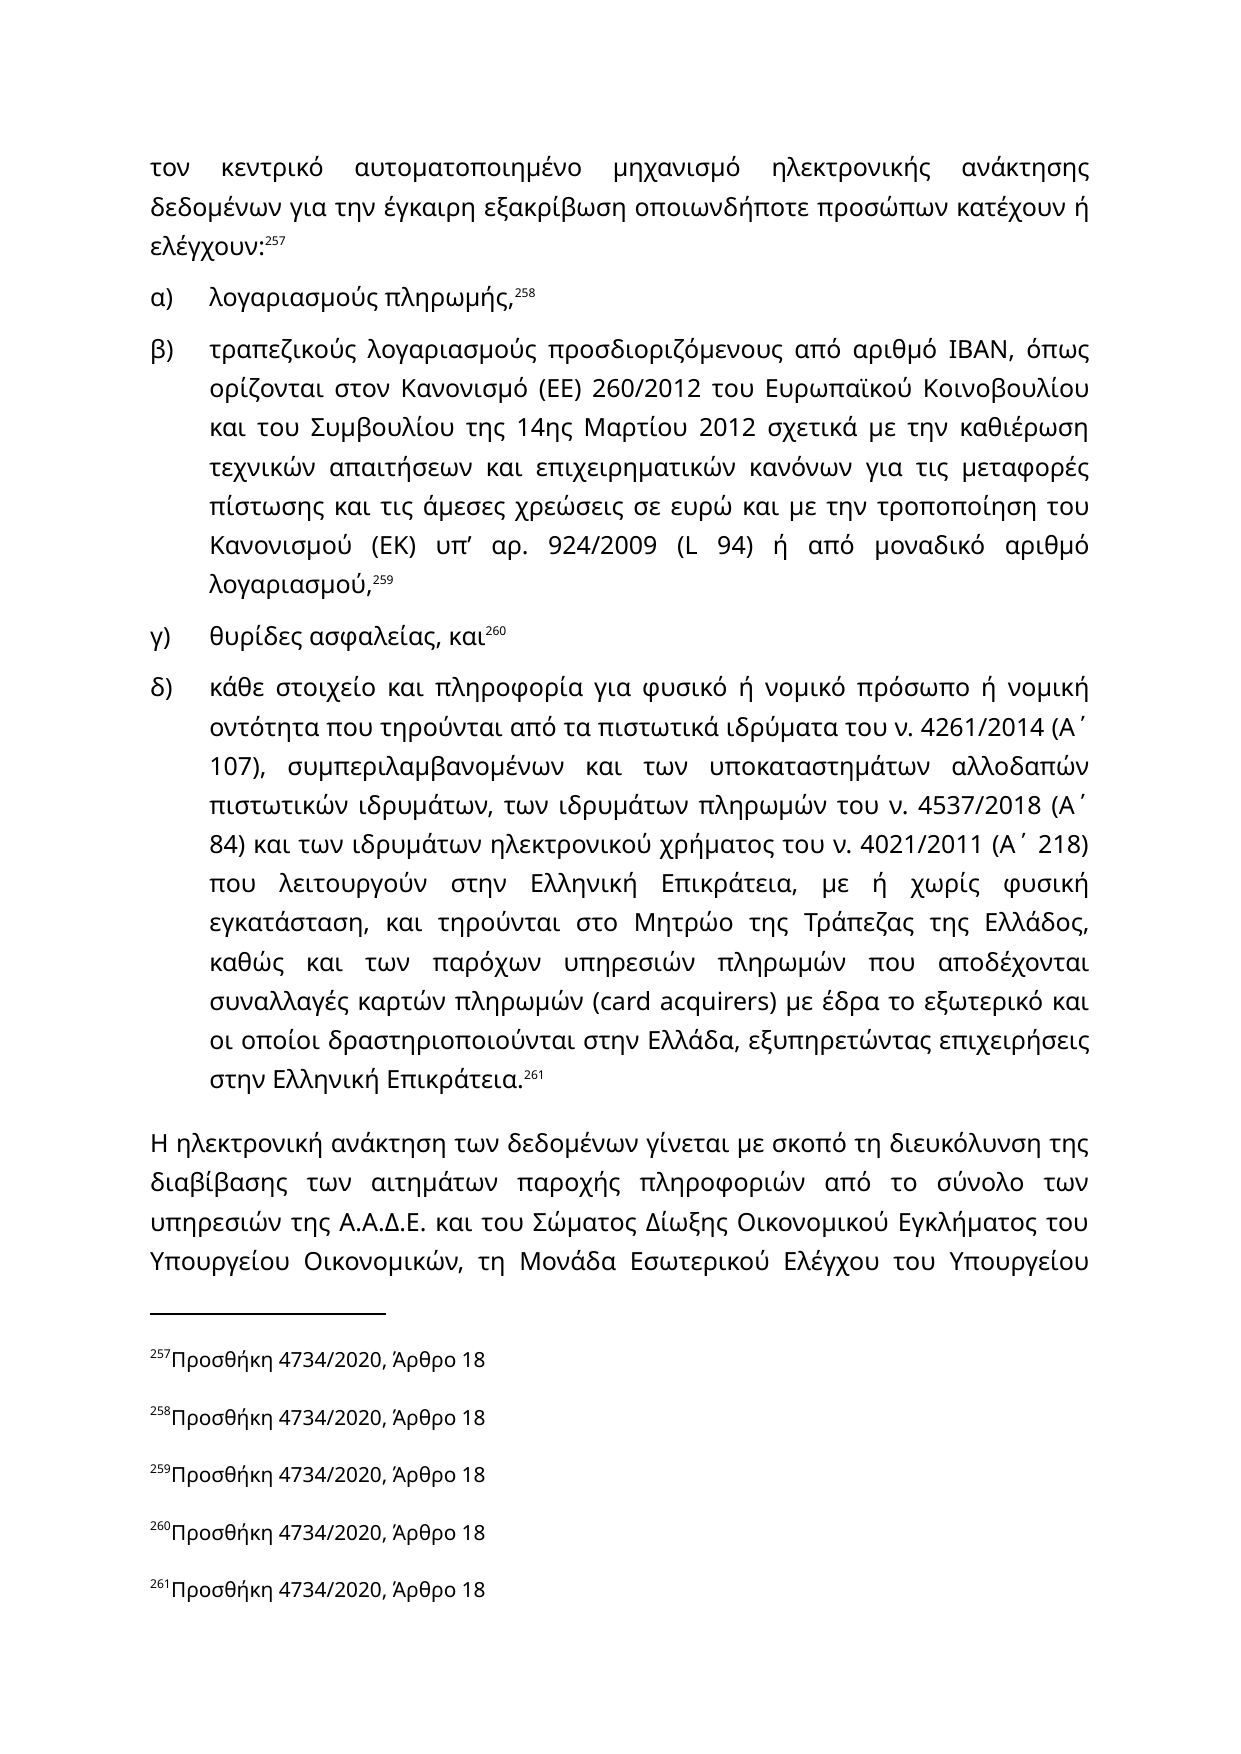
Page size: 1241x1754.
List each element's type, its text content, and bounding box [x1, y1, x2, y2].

list α) λογαριασμούς πληρωμής, [150, 280, 1090, 314]
text Προσθήκη 4734/2020, Άρθρο 18 [150, 1518, 1090, 1546]
text Η ηλεκτρονική ανάκτηση των δεδομένων γίνεται με σκοπό τη διευκόλυνση της διαβίβασης των αιτημάτων παροχής πληροφοριών από το σύνολο των υπηρεσιών της Α.Α.Δ.Ε. και του Σώματος Δίωξης Οικονομικού Εγκλήματος του Υπουργείου Οικονομικών, τη Μονάδα Εσωτερικού Ελέγχου του Υπουργείου [150, 1126, 1090, 1277]
list δ) κάθε στοιχείο και πληροφορία για φυσικό ή νομικό πρόσωπο ή νομική οντότητα που τηρούνται από τα πιστωτικά ιδρύματα του ν. 4261/2014 (Α΄ 107), συμπεριλαμβανομένων και των υποκαταστημάτων αλλοδαπών πιστωτικών ιδρυμάτων, των ιδρυμάτων πληρωμών του ν. 4537/2018 (Α΄ 84) και των ιδρυμάτων ηλεκτρονικού χρήματος του ν. 4021/2011 (Α΄ 218) που λειτουργούν στην Ελληνική Επικράτεια, με ή χωρίς φυσική εγκατάσταση, και τηρούνται στο Μητρώο της Τράπεζας της Ελλάδος, καθώς και των παρόχων υπηρεσιών πληρωμών που αποδέχονται συναλλαγές καρτών πληρωμών (card acquirers) με έδρα το εξωτερικό και οι οποίοι δραστηριοποιούνται στην Ελλάδα, εξυπηρετώντας επιχειρήσεις στην Ελληνική Επικράτεια. [150, 670, 1090, 1096]
text Προσθήκη 4734/2020, Άρθρο 18 [150, 1345, 1090, 1373]
text Προσθήκη 4734/2020, Άρθρο 18 [150, 1460, 1090, 1489]
list γ) θυρίδες ασφαλείας, και [150, 618, 1090, 652]
text Προσθήκη 4734/2020, Άρθρο 18 [150, 1576, 1090, 1604]
list β) τραπεζικούς λογαριασμούς προσδιοριζόμενους από αριθμό ΙΒΑΝ, όπως ορίζονται στον Κανονισμό (ΕΕ) 260/2012 του Ευρωπαϊκού Κοινοβουλίου και του Συμβουλίου της 14ης Μαρτίου 2012 σχετικά με την καθιέρωση τεχνικών απαιτήσεων και επιχειρηματικών κανόνων για τις μεταφορές πίστωσης και τις άμεσες χρεώσεις σε ευρώ και με την τροποποίηση του Κανονισμού (ΕΚ) υπ’ αρ. 924/2009 (L 94) ή από μοναδικό αριθμό λογαριασμού, [150, 332, 1090, 601]
text τον κεντρικό αυτοματοποιημένο μηχανισμό ηλεκτρονικής ανάκτησης δεδομένων για την έγκαιρη εξακρίβωση οποιωνδήποτε προσώπων κατέχουν ή ελέγχουν: [150, 150, 1090, 262]
text Προσθήκη 4734/2020, Άρθρο 18 [150, 1403, 1090, 1431]
